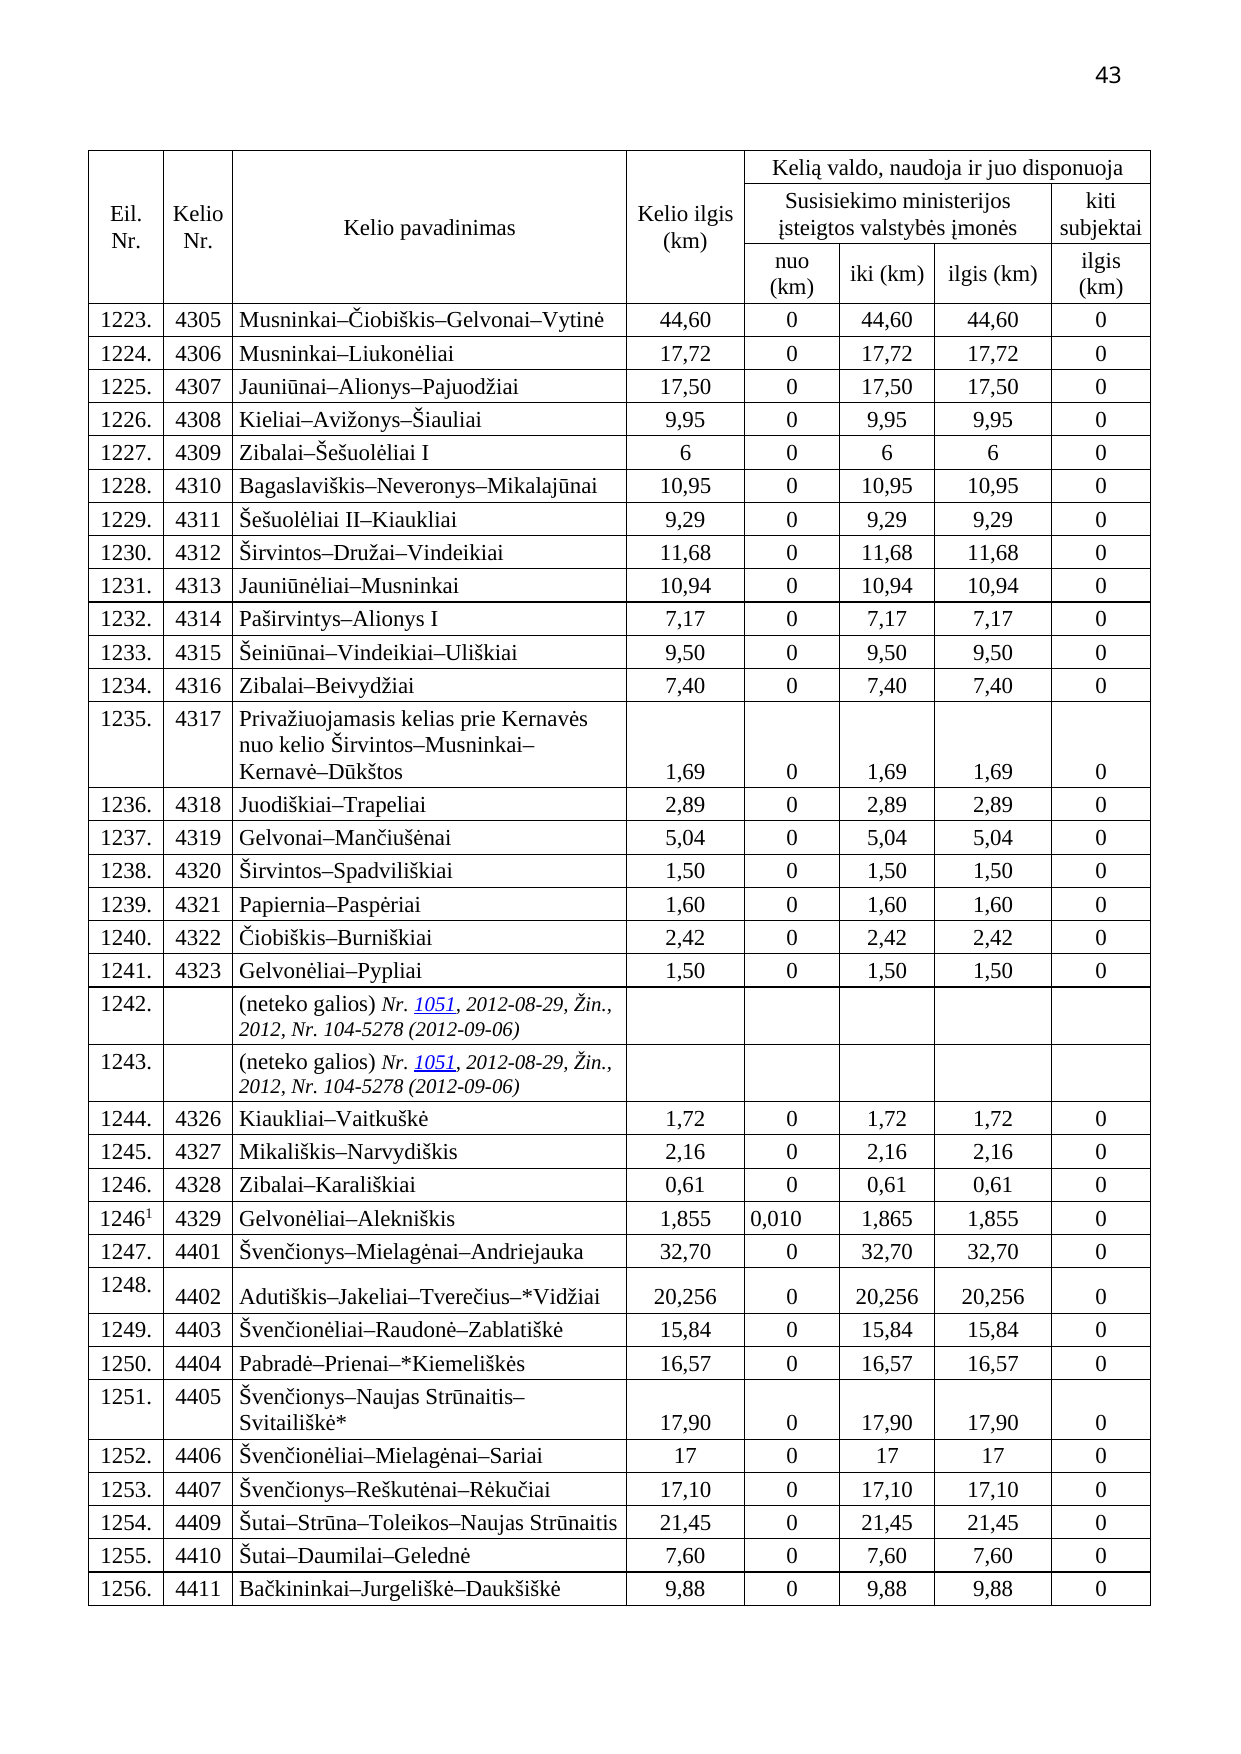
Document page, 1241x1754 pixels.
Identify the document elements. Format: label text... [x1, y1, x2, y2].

table_cell 0 [745, 1473, 839, 1505]
table_cell Musninkai–Čiobiškis–Gelvonai–Vytinė [233, 304, 626, 336]
table_cell 0,61 [627, 1169, 744, 1201]
table_cell 4410 [164, 1539, 232, 1571]
table_cell 4329 [164, 1202, 232, 1234]
table_cell 0 [1052, 1102, 1150, 1134]
table_cell 1239. [89, 888, 163, 920]
table_cell 2,89 [627, 788, 744, 820]
table_cell 0 [745, 1102, 839, 1134]
table_cell 0 [745, 702, 839, 787]
table_cell 0 [745, 1314, 839, 1346]
table_cell 4319 [164, 821, 232, 853]
table_cell 1253. [89, 1473, 163, 1505]
table_cell 7,17 [840, 603, 934, 635]
table_cell 1234. [89, 669, 163, 701]
table_cell 17,10 [627, 1473, 744, 1505]
table_cell Bagaslaviškis–Neveronys–Mikalajūnai [233, 470, 626, 502]
table_cell 9,88 [935, 1573, 1051, 1604]
table_cell 0 [1052, 855, 1150, 887]
table_cell 6 [840, 436, 934, 468]
table_cell 1,60 [627, 888, 744, 920]
table_cell [627, 1045, 744, 1101]
table_cell 1,72 [935, 1102, 1051, 1134]
table_cell 4322 [164, 921, 232, 953]
table_cell Mikališkis–Narvydiškis [233, 1135, 626, 1167]
table_cell 0 [1052, 436, 1150, 468]
table_cell 1229. [89, 503, 163, 535]
table_cell Švenčionys–Mielagėnai–Andriejauka [233, 1235, 626, 1267]
table_cell 0 [745, 788, 839, 820]
table_cell 0 [1052, 1539, 1150, 1571]
table_cell Papiernia–Paspėriai [233, 888, 626, 920]
table_cell 1227. [89, 436, 163, 468]
table_cell 1255. [89, 1539, 163, 1571]
table_cell Musninkai–Liukonėliai [233, 337, 626, 369]
table_cell 1,72 [840, 1102, 934, 1134]
table_cell 1232. [89, 603, 163, 635]
table_cell 0 [745, 1539, 839, 1571]
table_cell kiti subjektai [1052, 184, 1150, 243]
table_cell 9,29 [627, 503, 744, 535]
table_cell 0 [745, 921, 839, 953]
table_cell (neteko galios) Nr. 1051, 2012-08-29, Žin., 2012, Nr. 104-5278 (2012-09-06) [233, 988, 626, 1044]
table_cell 9,50 [840, 636, 934, 668]
table_cell 17 [627, 1440, 744, 1472]
table_cell 0,61 [840, 1169, 934, 1201]
table_cell 1248. [89, 1268, 163, 1312]
table_cell 1230. [89, 536, 163, 568]
table_cell Švenčionėliai–Mielagėnai–Sariai [233, 1440, 626, 1472]
table_cell 9,29 [935, 503, 1051, 535]
table_cell 1,855 [627, 1202, 744, 1234]
table_cell 4310 [164, 470, 232, 502]
table_cell 5,04 [627, 821, 744, 853]
table_cell 1240. [89, 921, 163, 953]
table_cell Gelvonėliai–Pypliai [233, 954, 626, 986]
table_cell 17,72 [840, 337, 934, 369]
table_cell Kiaukliai–Vaitkuškė [233, 1102, 626, 1134]
table_cell 44,60 [840, 304, 934, 336]
table_cell 1251. [89, 1380, 163, 1438]
table_cell 1246. [89, 1169, 163, 1201]
table_cell 44,60 [935, 304, 1051, 336]
table_cell 1256. [89, 1573, 163, 1604]
table_cell 17,72 [627, 337, 744, 369]
table_cell 15,84 [840, 1314, 934, 1346]
table_cell 32,70 [627, 1235, 744, 1267]
table_cell 0 [745, 1506, 839, 1538]
table_cell 0 [745, 1268, 839, 1312]
table_cell 0 [1052, 1440, 1150, 1472]
table_cell 0 [1052, 821, 1150, 853]
table_cell 9,88 [840, 1573, 934, 1604]
table_cell 1249. [89, 1314, 163, 1346]
table_cell 17,90 [935, 1380, 1051, 1438]
table_cell 4317 [164, 702, 232, 787]
table_cell 2,89 [840, 788, 934, 820]
table_cell 17 [935, 1440, 1051, 1472]
table_cell 0 [1052, 702, 1150, 787]
table_cell Švenčionys–Reškutėnai–Rėkučiai [233, 1473, 626, 1505]
table_cell 10,94 [627, 569, 744, 601]
table_cell [627, 988, 744, 1044]
table_cell 11,68 [627, 536, 744, 568]
table_cell 9,95 [935, 403, 1051, 435]
table_cell 1,50 [840, 954, 934, 986]
table_cell 4311 [164, 503, 232, 535]
table_cell 32,70 [840, 1235, 934, 1267]
table_cell Šutai–Daumilai–Gelednė [233, 1539, 626, 1571]
table_cell 4309 [164, 436, 232, 468]
table_cell 6 [935, 436, 1051, 468]
table_cell Gelvonėliai–Alekniškis [233, 1202, 626, 1234]
table_cell Pabradė–Prienai–*Kiemeliškės [233, 1347, 626, 1379]
table_cell 4314 [164, 603, 232, 635]
table_cell 7,60 [840, 1539, 934, 1571]
table_cell 10,95 [935, 470, 1051, 502]
table_cell 4401 [164, 1235, 232, 1267]
table_cell 0 [745, 1169, 839, 1201]
table_cell 0 [1052, 337, 1150, 369]
table_cell 0 [1052, 1135, 1150, 1167]
table_cell 0 [745, 888, 839, 920]
table_cell 17,90 [627, 1380, 744, 1438]
table_cell [840, 1045, 934, 1101]
table_cell [164, 1045, 232, 1101]
table_cell 2,42 [840, 921, 934, 953]
table_cell 7,40 [627, 669, 744, 701]
table_cell Širvintos–Družai–Vindeikiai [233, 536, 626, 568]
table_cell 1252. [89, 1440, 163, 1472]
table_cell 0 [1052, 1268, 1150, 1312]
table_cell 0 [745, 1380, 839, 1438]
table_cell Zibalai–Šešuolėliai I [233, 436, 626, 468]
table_cell 9,29 [840, 503, 934, 535]
table_cell 0,010 [745, 1202, 839, 1234]
table_cell 0 [1052, 1573, 1150, 1604]
table_cell 15,84 [935, 1314, 1051, 1346]
table_cell 4402 [164, 1268, 232, 1312]
table_cell 17,10 [935, 1473, 1051, 1505]
table_cell 1223. [89, 304, 163, 336]
table_cell 1247. [89, 1235, 163, 1267]
table_cell 9,50 [627, 636, 744, 668]
table_cell 1237. [89, 821, 163, 853]
table_cell 11,68 [840, 536, 934, 568]
table_cell 1,50 [627, 954, 744, 986]
table_cell 1241. [89, 954, 163, 986]
table_cell 0 [1052, 1473, 1150, 1505]
table_cell 4326 [164, 1102, 232, 1134]
table_cell 0 [1052, 636, 1150, 668]
table_cell nuo (km) [745, 244, 839, 302]
table_cell 0 [1052, 1314, 1150, 1346]
table_cell 7,40 [935, 669, 1051, 701]
table_cell 10,94 [935, 569, 1051, 601]
table_cell 0 [1052, 888, 1150, 920]
table_cell iki (km) [840, 244, 934, 302]
table_cell [1052, 988, 1150, 1044]
table_cell 17 [840, 1440, 934, 1472]
table_cell 0 [745, 636, 839, 668]
table_cell 0 [745, 503, 839, 535]
table_cell 21,45 [627, 1506, 744, 1538]
table_cell 0 [1052, 1169, 1150, 1201]
table_cell 2,16 [840, 1135, 934, 1167]
table_cell 2,42 [627, 921, 744, 953]
table_cell 1,60 [935, 888, 1051, 920]
table_cell 0 [1052, 1380, 1150, 1438]
table_cell 0 [1052, 954, 1150, 986]
table_cell 1254. [89, 1506, 163, 1538]
table_cell 1250. [89, 1347, 163, 1379]
table_cell 17,50 [840, 370, 934, 402]
table_cell [745, 988, 839, 1044]
table_cell 9,88 [627, 1573, 744, 1604]
table_cell 4411 [164, 1573, 232, 1604]
table_cell 20,256 [840, 1268, 934, 1312]
table_cell 1,69 [627, 702, 744, 787]
table_cell Kieliai–Avižonys–Šiauliai [233, 403, 626, 435]
table_cell 0 [745, 1573, 839, 1604]
table_cell 0 [1052, 403, 1150, 435]
table_cell 2,89 [935, 788, 1051, 820]
table_cell 17,50 [935, 370, 1051, 402]
table_cell [164, 988, 232, 1044]
table_cell Jauniūnėliai–Musninkai [233, 569, 626, 601]
table_cell 10,95 [840, 470, 934, 502]
table_cell 4305 [164, 304, 232, 336]
table_cell 0 [745, 954, 839, 986]
table_cell 0 [1052, 569, 1150, 601]
table_cell 0 [1052, 788, 1150, 820]
table_cell 4327 [164, 1135, 232, 1167]
table_cell 9,95 [627, 403, 744, 435]
table_cell 0 [1052, 304, 1150, 336]
table_cell Susisiekimo ministerijos įsteigtos valstybės įmonės [745, 184, 1051, 243]
table_cell 0 [1052, 1235, 1150, 1267]
table_header Kelio ilgis (km) [627, 151, 744, 302]
table_cell 0 [745, 403, 839, 435]
table_cell [1052, 1045, 1150, 1101]
table_cell 1,865 [840, 1202, 934, 1234]
table_cell 1235. [89, 702, 163, 787]
table_cell 1242. [89, 988, 163, 1044]
table_cell 4404 [164, 1347, 232, 1379]
table_cell 0 [1052, 1347, 1150, 1379]
table_cell ilgis (km) [1052, 244, 1150, 302]
table_cell 1226. [89, 403, 163, 435]
table_cell Šutai–Strūna–Toleikos–Naujas Strūnaitis [233, 1506, 626, 1538]
table_cell 0 [745, 304, 839, 336]
table_cell 0 [745, 855, 839, 887]
table_cell 17,10 [840, 1473, 934, 1505]
table_cell 0 [745, 337, 839, 369]
table_cell 2,16 [935, 1135, 1051, 1167]
table_cell Paširvintys–Alionys I [233, 603, 626, 635]
table_cell Bačkininkai–Jurgeliškė–Daukšiškė [233, 1573, 626, 1604]
table_cell 0 [745, 603, 839, 635]
table_cell 0 [745, 1440, 839, 1472]
table_cell 1,60 [840, 888, 934, 920]
table_cell [935, 988, 1051, 1044]
table_cell 0 [745, 436, 839, 468]
table_cell 9,95 [840, 403, 934, 435]
table_cell 16,57 [840, 1347, 934, 1379]
table_cell 0 [1052, 503, 1150, 535]
table_cell 4315 [164, 636, 232, 668]
table_cell 12461 [89, 1202, 163, 1234]
table_header Kelio pavadinimas [233, 151, 626, 302]
table_cell Švenčionėliai–Raudonė–Zablatiškė [233, 1314, 626, 1346]
table_cell 4307 [164, 370, 232, 402]
table_cell 4318 [164, 788, 232, 820]
table_cell Širvintos–Spadviliškiai [233, 855, 626, 887]
table_cell 4328 [164, 1169, 232, 1201]
table_cell 4316 [164, 669, 232, 701]
table_cell 4323 [164, 954, 232, 986]
table_cell 1,50 [935, 855, 1051, 887]
table_cell 0 [745, 470, 839, 502]
table_cell 4403 [164, 1314, 232, 1346]
table_cell [935, 1045, 1051, 1101]
table_cell 0 [745, 536, 839, 568]
table_cell 0 [745, 669, 839, 701]
table_cell 4321 [164, 888, 232, 920]
table_cell 2,42 [935, 921, 1051, 953]
table_cell 7,17 [935, 603, 1051, 635]
table_cell 7,17 [627, 603, 744, 635]
table_cell 10,95 [627, 470, 744, 502]
table_cell 17,90 [840, 1380, 934, 1438]
table_cell 1231. [89, 569, 163, 601]
table_cell 0 [1052, 470, 1150, 502]
table_cell 1243. [89, 1045, 163, 1101]
table_cell (neteko galios) Nr. 1051, 2012-08-29, Žin., 2012, Nr. 104-5278 (2012-09-06) [233, 1045, 626, 1101]
table_cell 21,45 [840, 1506, 934, 1538]
table_cell Adutiškis–Jakeliai–Tverečius–*Vidžiai [233, 1268, 626, 1312]
table_header Kelią valdo, naudoja ir juo disponuoja [745, 151, 1150, 183]
table_cell 0 [745, 370, 839, 402]
table_cell 16,57 [627, 1347, 744, 1379]
table_cell 0 [745, 569, 839, 601]
table_cell 0 [1052, 370, 1150, 402]
table_cell 0 [1052, 669, 1150, 701]
table_cell 1228. [89, 470, 163, 502]
table_cell 1,50 [627, 855, 744, 887]
table_cell 32,70 [935, 1235, 1051, 1267]
table_cell Šeiniūnai–Vindeikiai–Uliškiai [233, 636, 626, 668]
table_cell 44,60 [627, 304, 744, 336]
table_cell 1,69 [840, 702, 934, 787]
table_cell 17,72 [935, 337, 1051, 369]
table_cell Gelvonai–Mančiušėnai [233, 821, 626, 853]
table_cell 1245. [89, 1135, 163, 1167]
table_cell 16,57 [935, 1347, 1051, 1379]
table_cell 7,60 [935, 1539, 1051, 1571]
table_cell 0 [1052, 603, 1150, 635]
table_cell 4320 [164, 855, 232, 887]
table_cell 1244. [89, 1102, 163, 1134]
table_cell Zibalai–Karališkiai [233, 1169, 626, 1201]
table_cell 1,72 [627, 1102, 744, 1134]
table_cell 15,84 [627, 1314, 744, 1346]
table_cell 11,68 [935, 536, 1051, 568]
table_cell 7,40 [840, 669, 934, 701]
table_cell 0 [745, 1135, 839, 1167]
table_cell 17,50 [627, 370, 744, 402]
table_cell 20,256 [627, 1268, 744, 1312]
table_cell 0 [745, 1235, 839, 1267]
table_cell 5,04 [935, 821, 1051, 853]
table_cell Privažiuojamasis kelias prie Kernavės nuo kelio Širvintos–Musninkai–Kernavė–Dūkštos [233, 702, 626, 787]
table_cell 4409 [164, 1506, 232, 1538]
table_cell 0,61 [935, 1169, 1051, 1201]
table_cell 0 [1052, 1202, 1150, 1234]
table_cell 5,04 [840, 821, 934, 853]
table_header Kelio Nr. [164, 151, 232, 302]
table_cell 1236. [89, 788, 163, 820]
table_cell 1238. [89, 855, 163, 887]
table_cell [745, 1045, 839, 1101]
table_cell 6 [627, 436, 744, 468]
table_cell 0 [745, 821, 839, 853]
table_cell 1224. [89, 337, 163, 369]
table_cell 0 [1052, 1506, 1150, 1538]
table_cell Čiobiškis–Burniškiai [233, 921, 626, 953]
table_cell 1233. [89, 636, 163, 668]
table_cell 7,60 [627, 1539, 744, 1571]
table_cell 1225. [89, 370, 163, 402]
table_cell Švenčionys–Naujas Strūnaitis–Svitailiškė* [233, 1380, 626, 1438]
table_cell 9,50 [935, 636, 1051, 668]
table_cell 10,94 [840, 569, 934, 601]
table_cell 1,69 [935, 702, 1051, 787]
table_cell 0 [1052, 921, 1150, 953]
table_cell 4306 [164, 337, 232, 369]
table_cell 4406 [164, 1440, 232, 1472]
table_cell 1,50 [935, 954, 1051, 986]
table_cell 4407 [164, 1473, 232, 1505]
table_cell Juodiškiai–Trapeliai [233, 788, 626, 820]
table_cell 0 [1052, 536, 1150, 568]
table_cell 21,45 [935, 1506, 1051, 1538]
table_cell 1,50 [840, 855, 934, 887]
table_cell 4312 [164, 536, 232, 568]
table_cell 4308 [164, 403, 232, 435]
table_cell 4405 [164, 1380, 232, 1438]
table_cell Jauniūnai–Alionys–Pajuodžiai [233, 370, 626, 402]
table_cell Zibalai–Beivydžiai [233, 669, 626, 701]
table_cell [840, 988, 934, 1044]
table_cell 20,256 [935, 1268, 1051, 1312]
table_cell 1,855 [935, 1202, 1051, 1234]
table_cell ilgis (km) [935, 244, 1051, 302]
table_cell 4313 [164, 569, 232, 601]
table_cell Šešuolėliai II–Kiaukliai [233, 503, 626, 535]
table_cell 2,16 [627, 1135, 744, 1167]
table_cell 0 [745, 1347, 839, 1379]
table_header Eil. Nr. [89, 151, 163, 302]
